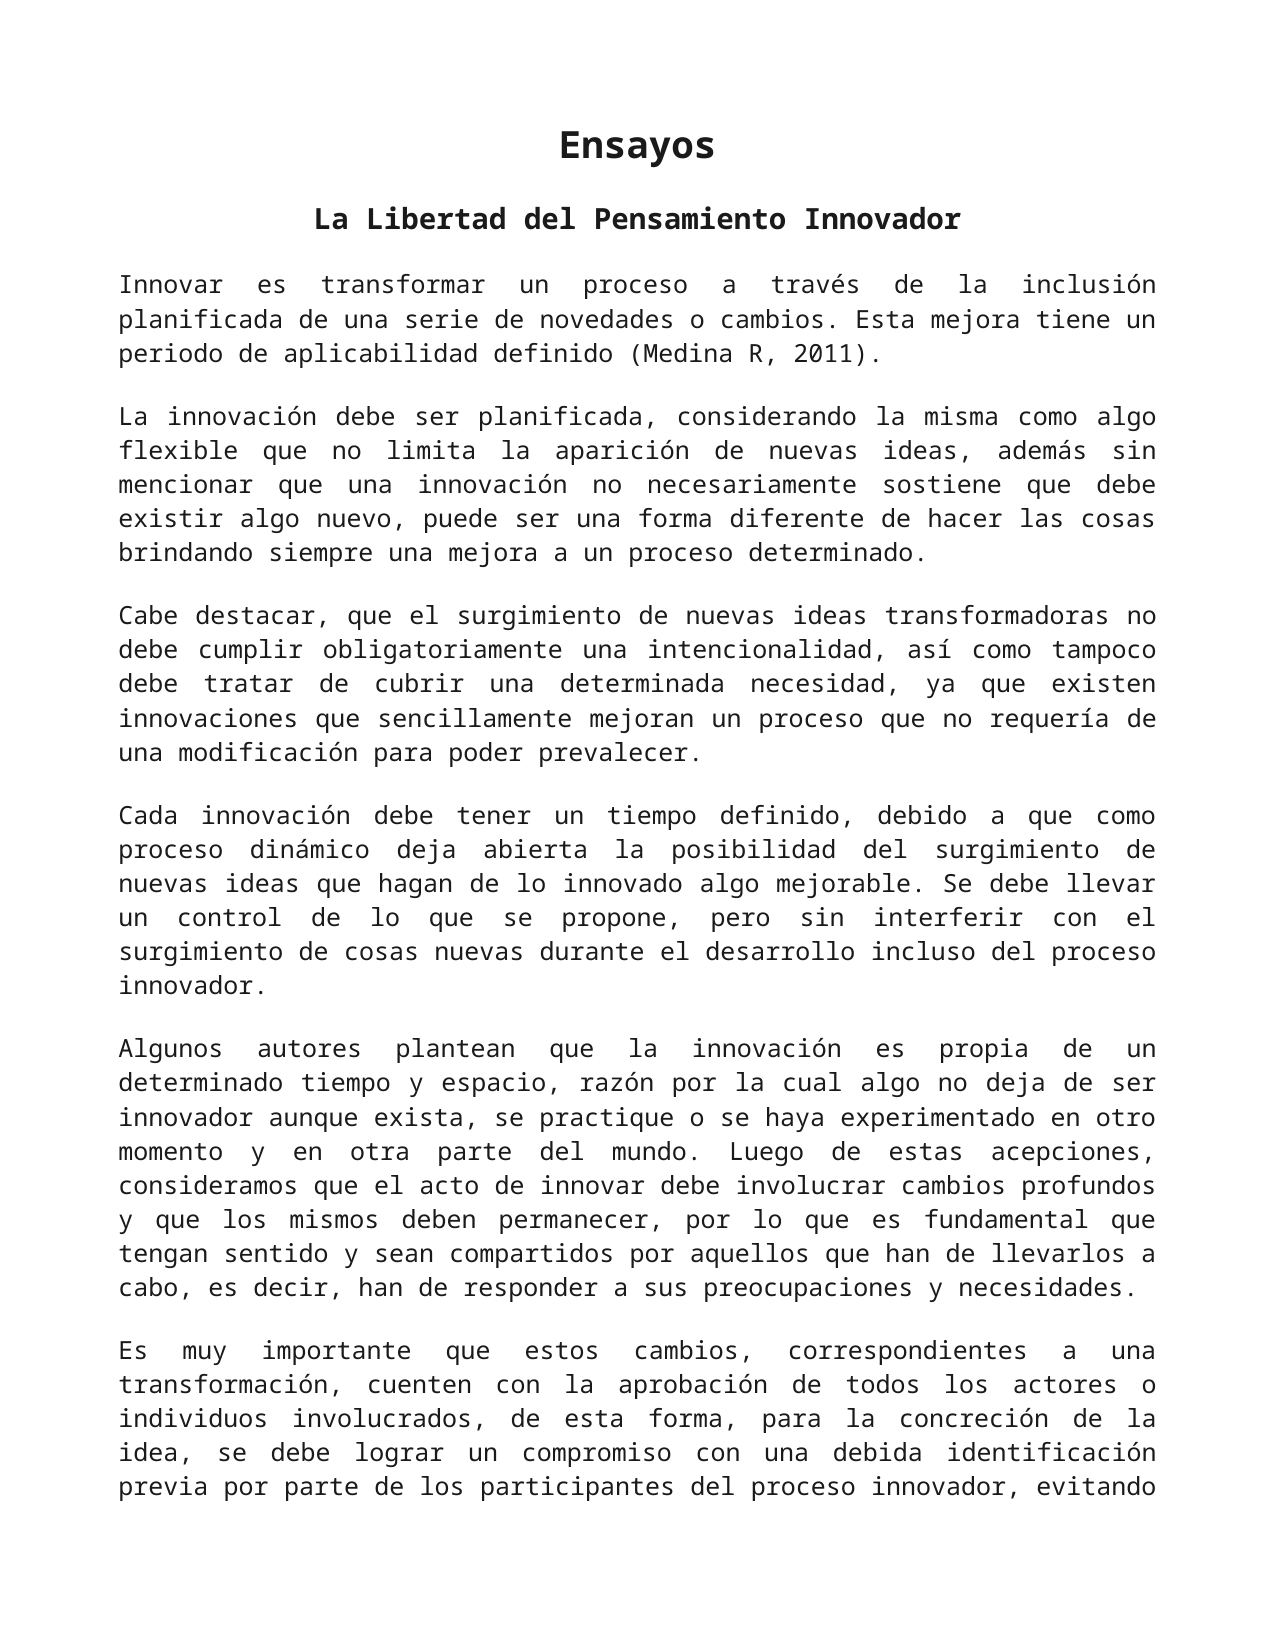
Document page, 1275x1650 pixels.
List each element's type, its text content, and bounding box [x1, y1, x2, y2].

text Innovar es transformar un proceso a través de la inclusión planificada de una serie de novedades o cambios. Esta mejora tiene un periodo de aplicabilidad definido (Medina R, 2011). [118, 267, 1157, 369]
text Cabe destacar, que el surgimiento de nuevas ideas transformadoras no debe cumplir obligatoriamente una intencionalidad, así como tampoco debe tratar de cubrir una determinada necesidad, ya que existen innovaciones que sencillamente mejoran un proceso que no requería de una modificación para poder prevalecer. [118, 598, 1157, 768]
text Ensayos [118, 118, 1157, 169]
text Algunos autores plantean que la innovación es propia de un determinado tiempo y espacio, razón por la cual algo no deja de ser innovador aunque exista, se practique o se haya experimentado en otro momento y en otra parte del mundo. Luego de estas acepciones, consideramos que el acto de innovar debe involucrar cambios profundos y que los mismos deben permanecer, por lo que es fundamental que tengan sentido y sean compartidos por aquellos que han de llevarlos a cabo, es decir, han de responder a sus preocupaciones y necesidades. [118, 1031, 1157, 1303]
text La innovación debe ser planificada, considerando la misma como algo flexible que no limita la aparición de nuevas ideas, además sin mencionar que una innovación no necesariamente sostiene que debe existir algo nuevo, puede ser una forma diferente de hacer las cosas brindando siempre una mejora a un proceso determinado. [118, 398, 1157, 569]
text La Libertad del Pensamiento Innovador [118, 198, 1157, 238]
text Es muy importante que estos cambios, correspondientes a una transformación, cuenten con la aprobación de todos los actores o individuos involucrados, de esta forma, para la concreción de la idea, se debe lograr un compromiso con una debida identificación previa por parte de los participantes del proceso innovador, evitando [118, 1333, 1157, 1503]
text Cada innovación debe tener un tiempo definido, debido a que como proceso dinámico deja abierta la posibilidad del surgimiento de nuevas ideas que hagan de lo innovado algo mejorable. Se debe llevar un control de lo que se propone, pero sin interferir con el surgimiento de cosas nuevas durante el desarrollo incluso del proceso innovador. [118, 797, 1157, 1002]
